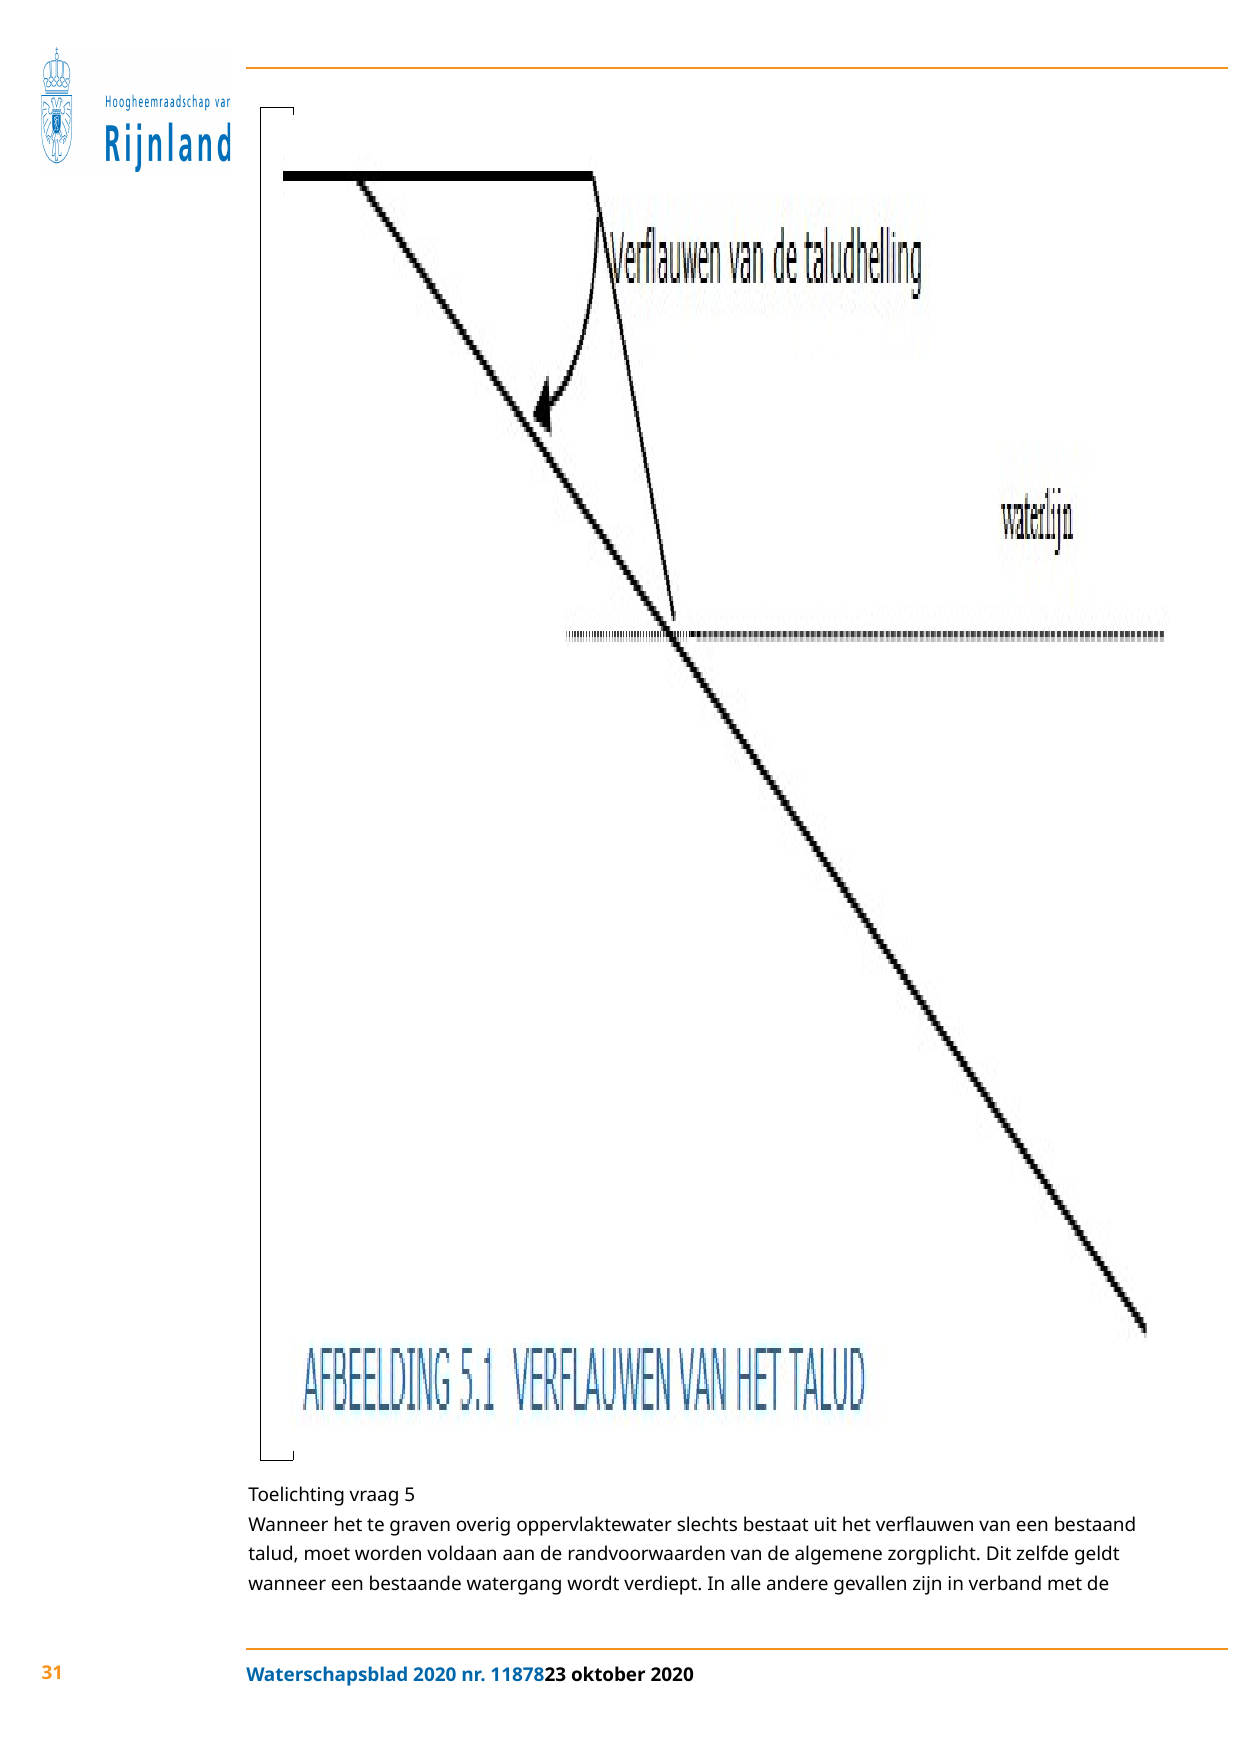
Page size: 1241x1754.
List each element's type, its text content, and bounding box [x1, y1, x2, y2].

text Wanneer het te graven overig oppervlaktewater slechts bestaat uit het verflauwen van een bestaand talud, moet worden voldaan aan de randvoorwaarden van de algemene zorgplicht. Dit zelfde geldt wanneer een bestaande watergang wordt verdiept. In alle andere gevallen zijn in verband met de [248, 1511, 1152, 1596]
picture [268, 115, 1173, 1451]
text Toelichting vraag 5 [248, 1481, 1152, 1507]
picture [41, 47, 231, 172]
